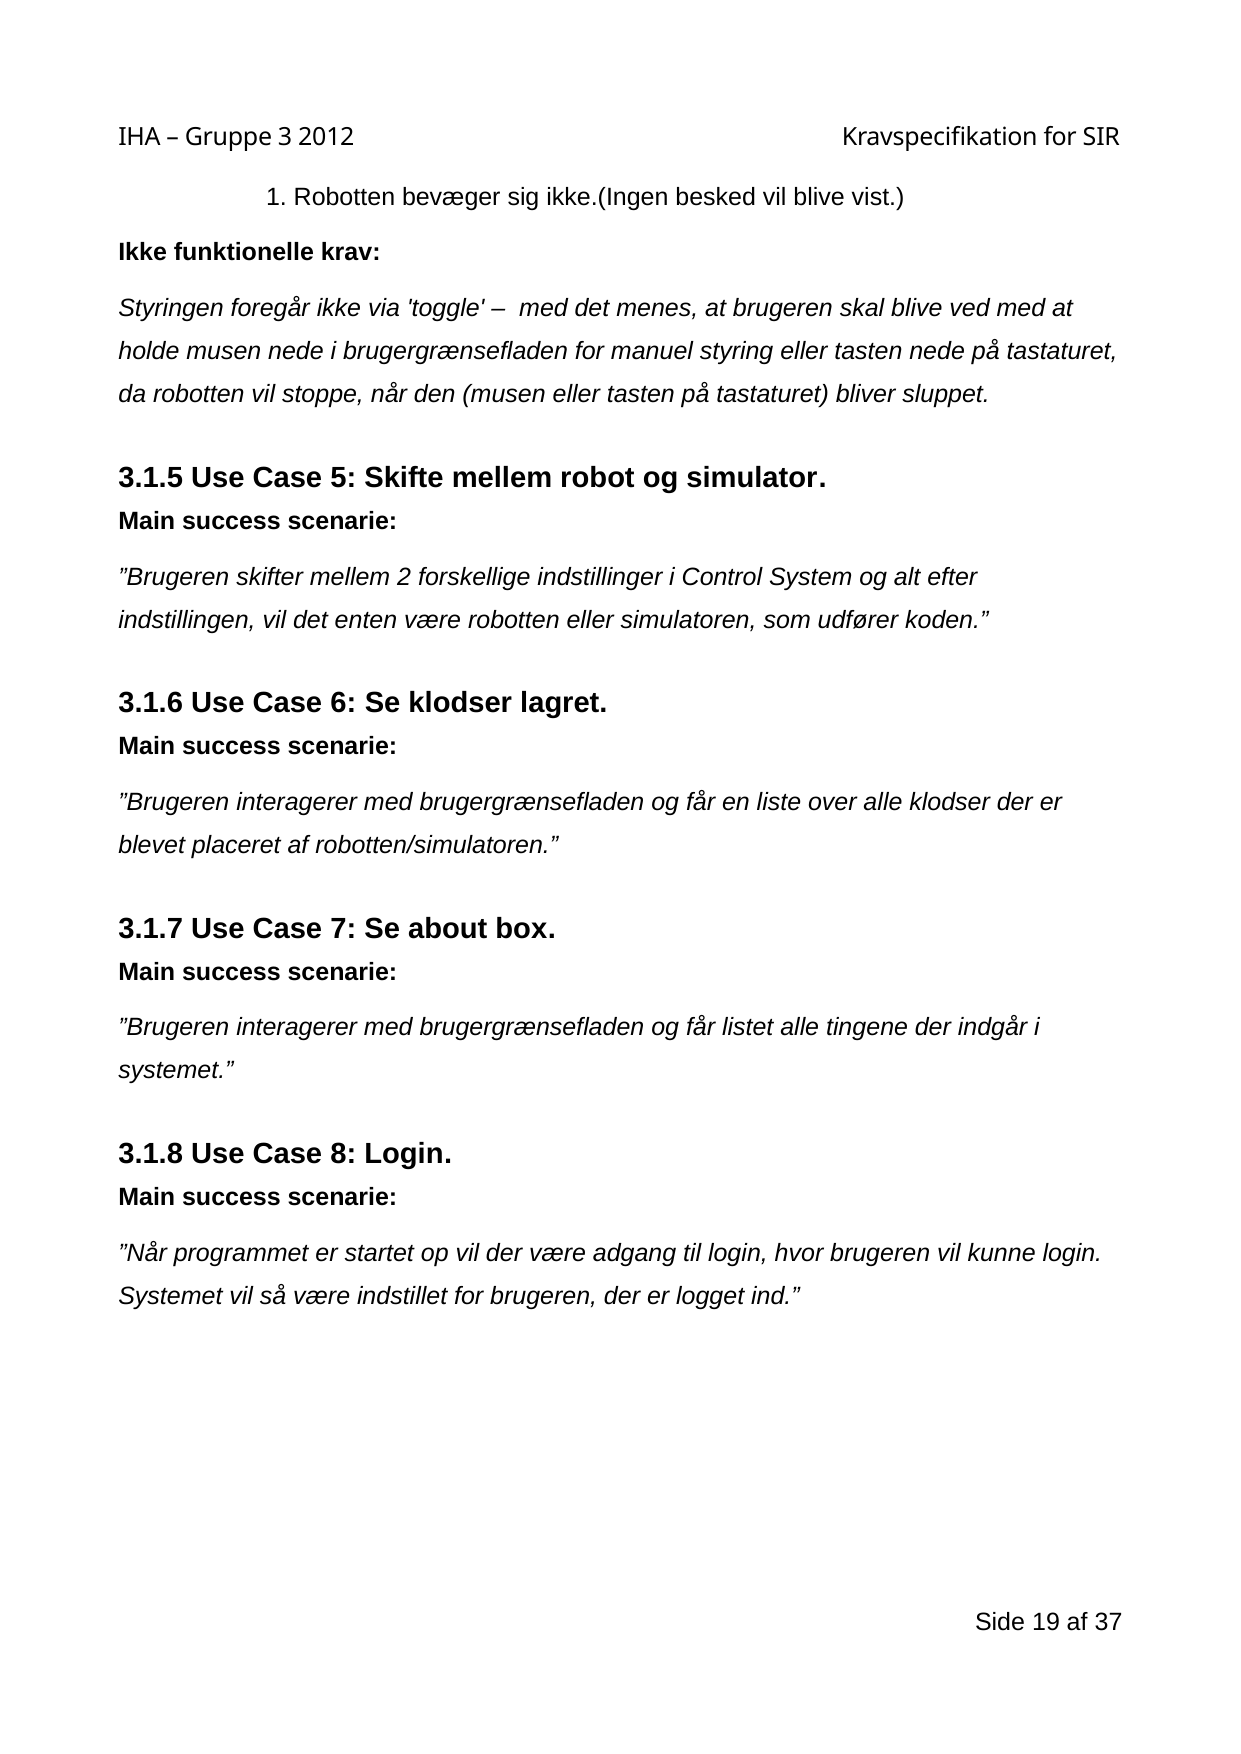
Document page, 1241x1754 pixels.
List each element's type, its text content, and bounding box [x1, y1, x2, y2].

subtitle 3.1.6 Use Case 6: Se klodser lagret. [118, 685, 1122, 719]
text Main success scenarie: [118, 731, 1122, 760]
text Main success scenarie: [118, 1182, 1122, 1211]
subtitle 3.1.7 Use Case 7: Se about box. [118, 911, 1122, 944]
text Main success scenarie: [118, 957, 1122, 985]
text Styringen foregår ikke via 'toggle' – med det menes, at brugeren skal blive ved med at holde musen nede i brugergrænsefladen for manuel styring eller tasten nede på tastaturet, da robotten vil stoppe, når den (musen eller tasten på tastaturet) bliver sluppet. [118, 293, 1122, 408]
text ”Brugeren interagerer med brugergrænsefladen og får en liste over alle klodser der er blevet placeret af robotten/simulatoren.” [118, 787, 1122, 859]
text Ikke funktionelle krav: [118, 237, 1122, 266]
text Main success scenarie: [118, 506, 1122, 534]
text ”Brugeren interagerer med brugergrænsefladen og får listet alle tingene der indgår i systemet.” [118, 1012, 1122, 1084]
subtitle 3.1.5 Use Case 5: Skifte mellem robot og simulator. [118, 460, 1122, 493]
text ”Når programmet er startet op vil der være adgang til login, hvor brugeren vil kunne login. Systemet vil så være indstillet for brugeren, der er logget ind.” [118, 1238, 1122, 1309]
text 1. Robotten bevæger sig ikke.(Ingen besked vil blive vist.) [192, 182, 1122, 210]
subtitle 3.1.8 Use Case 8: Login. [118, 1136, 1122, 1169]
text ”Brugeren skifter mellem 2 forskellige indstillinger i Control System og alt efter indstillingen, vil det enten være robotten eller simulatoren, som udfører koden.” [118, 561, 1122, 633]
